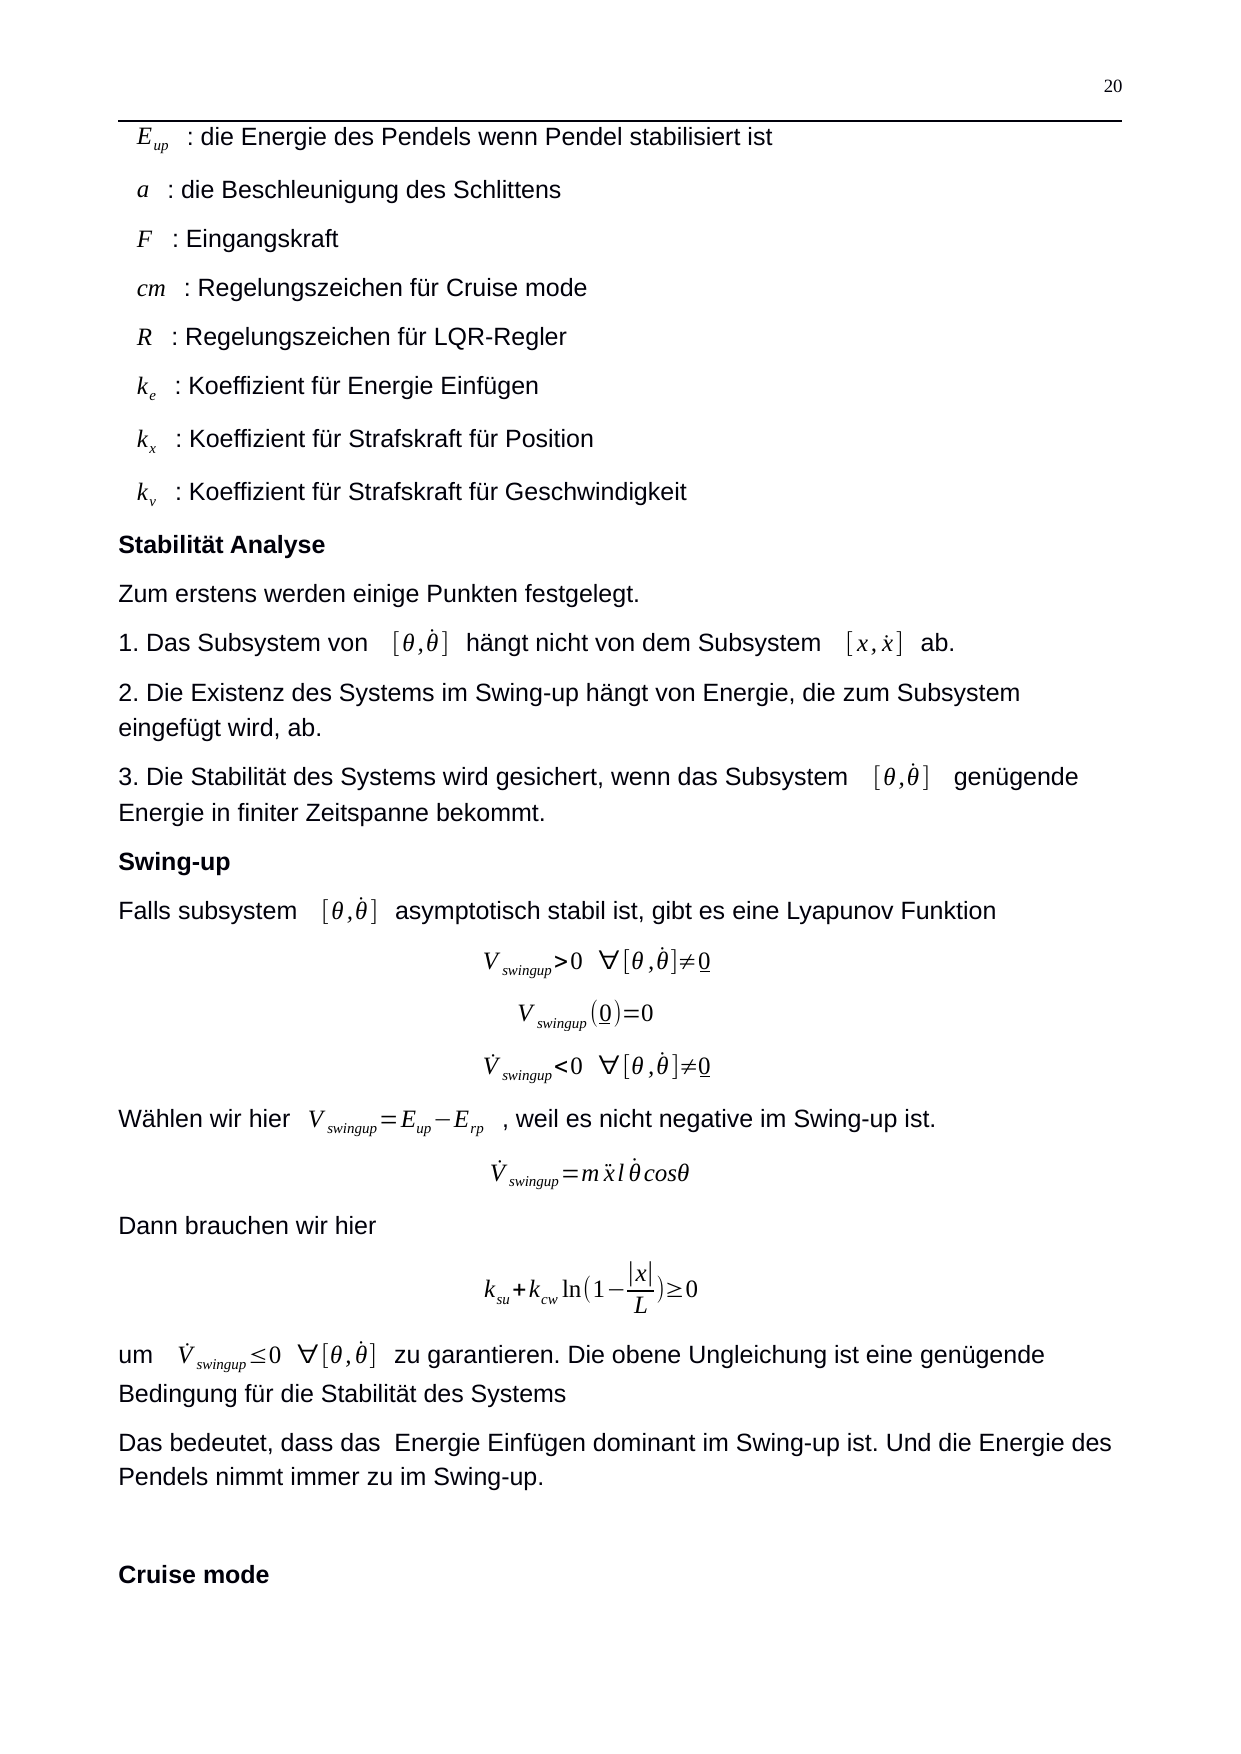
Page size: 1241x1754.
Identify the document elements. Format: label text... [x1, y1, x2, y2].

text : Koeffizient für Energie Einfügen [118, 371, 1122, 404]
text Falls subsystem asymptotisch stabil ist, gibt es eine Lyapunov Funktion [118, 896, 1122, 926]
text : Regelungszeichen für LQR-Regler [118, 322, 1122, 351]
text : Eingangskraft [118, 224, 1122, 253]
text : Regelungszeichen für Cruise mode [118, 273, 1122, 302]
text Das bedeutet, dass das Energie Einfügen dominant im Swing-up ist. Und die Energie des Pendels nimmt immer zu im Swing-up. [118, 1428, 1122, 1491]
text 1. Das Subsystem von hängt nicht von dem Subsystem ab. [118, 628, 1122, 658]
text 2. Die Existenz des Systems im Swing-up hängt von Energie, die zum Subsystem eingefügt wird, ab. [118, 678, 1122, 742]
text Dann brauchen wir hier [118, 1211, 1122, 1239]
text : die Energie des Pendels wenn Pendel stabilisiert ist [118, 122, 1122, 154]
text : Koeffizient für Strafskraft für Geschwindigkeit [118, 477, 1122, 510]
text Wählen wir hier, weil es nicht negative im Swing-up ist. [118, 1104, 1122, 1137]
text : die Beschleunigung des Schlittens [118, 175, 1122, 203]
text 3. Die Stabilität des Systems wird gesichert, wenn das Subsystem genügende Energie in finiter Zeitspanne bekommt. [118, 762, 1122, 826]
text Stabilität Analyse [118, 530, 1122, 559]
text Cruise mode [118, 1561, 1122, 1589]
text : Koeffizient für Strafskraft für Position [118, 424, 1122, 457]
text Zum erstens werden einige Punkten festgelegt. [118, 579, 1122, 608]
text Swing-up [118, 847, 1122, 875]
text um zu garantieren. Die obene Ungleichung ist eine genügende Bedingung für die Stabilität des Systems [118, 1340, 1122, 1408]
